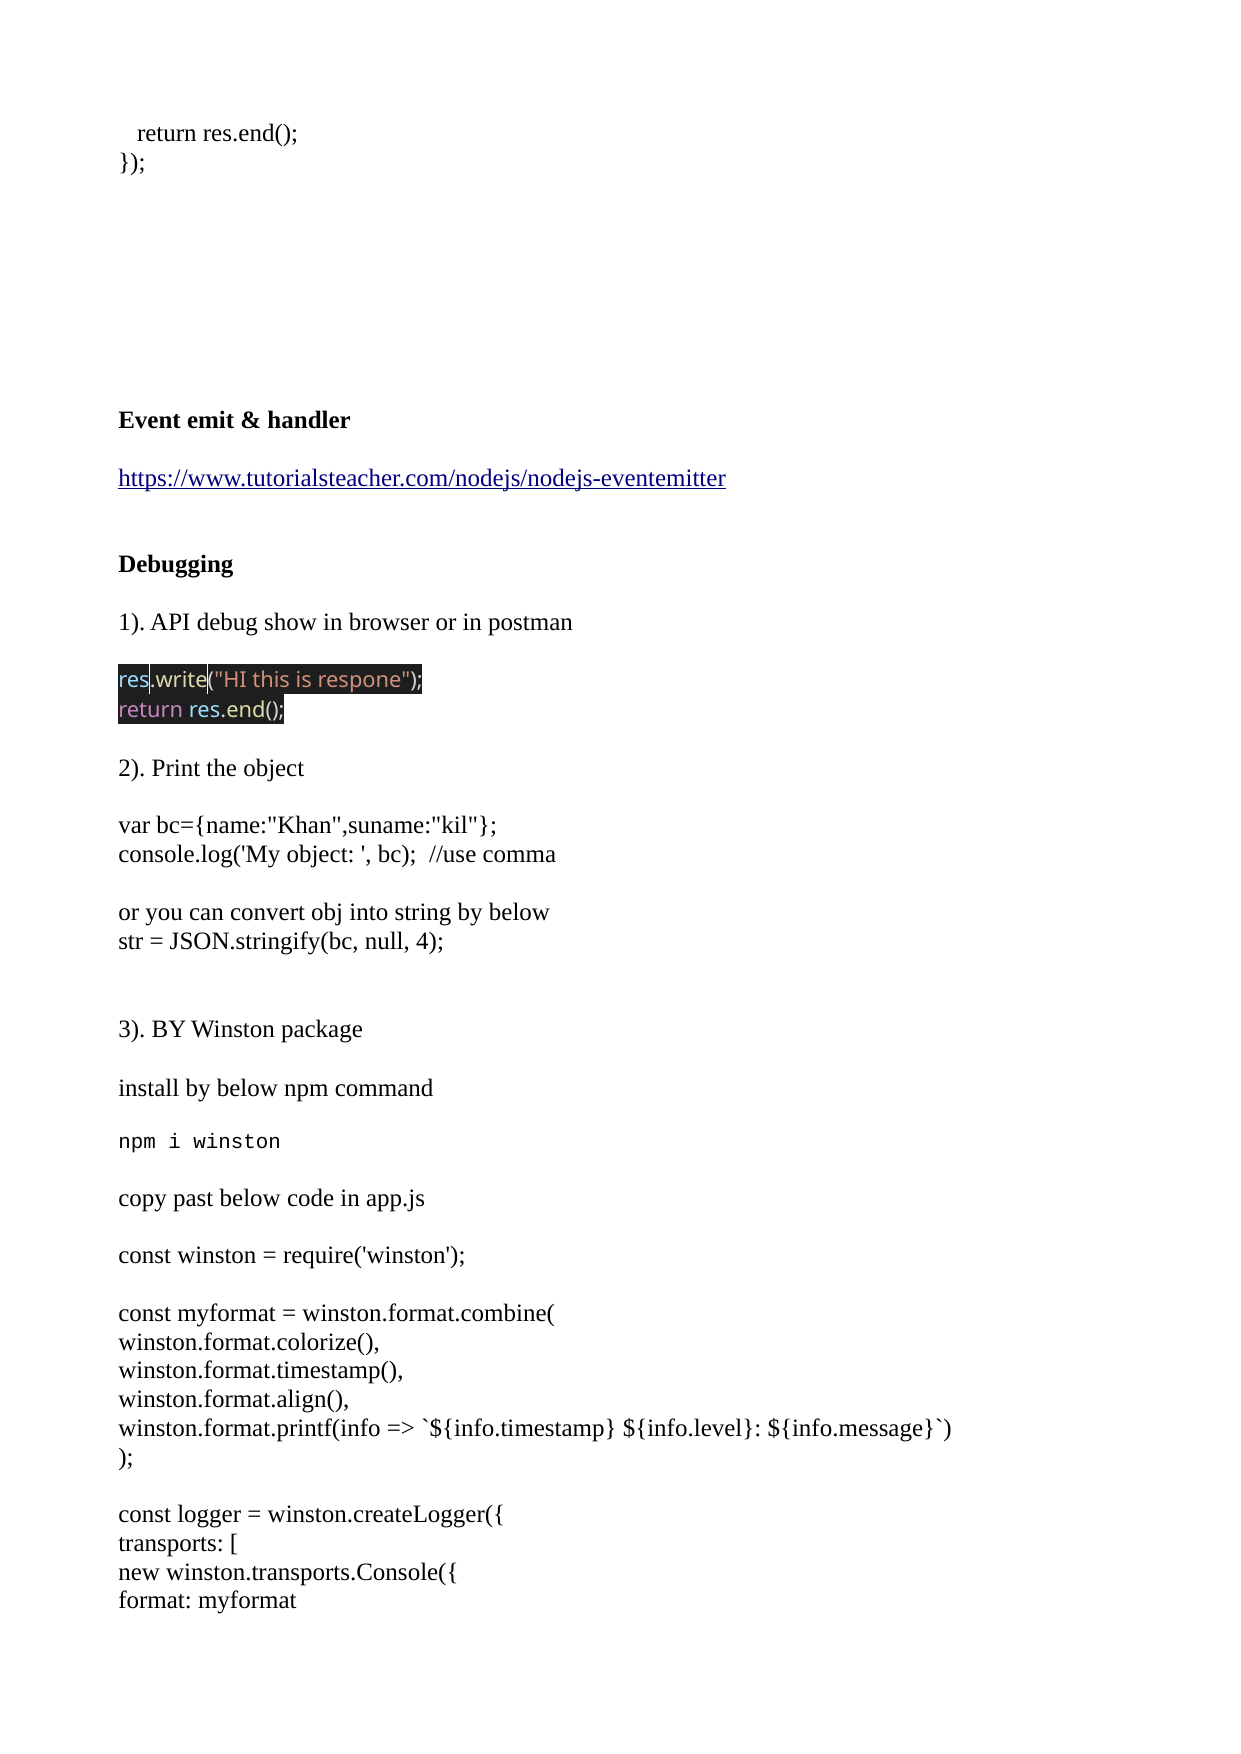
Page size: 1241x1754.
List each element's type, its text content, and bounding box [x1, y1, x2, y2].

text const winston = require('winston'); [118, 1241, 1122, 1269]
text transports: [ [118, 1528, 1122, 1557]
text return res.end(); [118, 694, 1122, 724]
text Debugging [118, 549, 1122, 578]
text npm i winston [118, 1131, 1122, 1154]
text new winston.transports.Console({ [118, 1557, 1122, 1586]
text winston.format.printf(info => `${info.timestamp} ${info.level}: ${info.message}`) [118, 1413, 1122, 1442]
text return res.end(); [118, 118, 1122, 147]
text ); [118, 1442, 1122, 1471]
text const myformat = winston.format.combine( [118, 1298, 1122, 1327]
text winston.format.colorize(), [118, 1327, 1122, 1356]
text winston.format.timestamp(), [118, 1356, 1122, 1384]
text res.write("HI this is respone"); [118, 664, 1122, 694]
text }); [118, 147, 1122, 176]
text or you can convert obj into string by below [118, 897, 1122, 926]
text copy past below code in app.js [118, 1183, 1122, 1212]
text Event emit & handler [118, 406, 1122, 434]
text var bc={name:"Khan",suname:"kil"}; [118, 810, 1122, 839]
text install by below npm command [118, 1073, 1122, 1102]
text 1). API debug show in browser or in postman [118, 607, 1122, 636]
text str = JSON.stringify(bc, null, 4); [118, 926, 1122, 955]
text https://www.tutorialsteacher.com/nodejs/nodejs-eventemitter [118, 463, 1122, 492]
text const logger = winston.createLogger({ [118, 1499, 1122, 1528]
text winston.format.align(), [118, 1384, 1122, 1413]
text 2). Print the object [118, 753, 1122, 781]
text console.log('My object: ', bc); //use comma [118, 839, 1122, 868]
text 3). BY Winston package [118, 1014, 1122, 1043]
text format: myformat [118, 1586, 1122, 1614]
